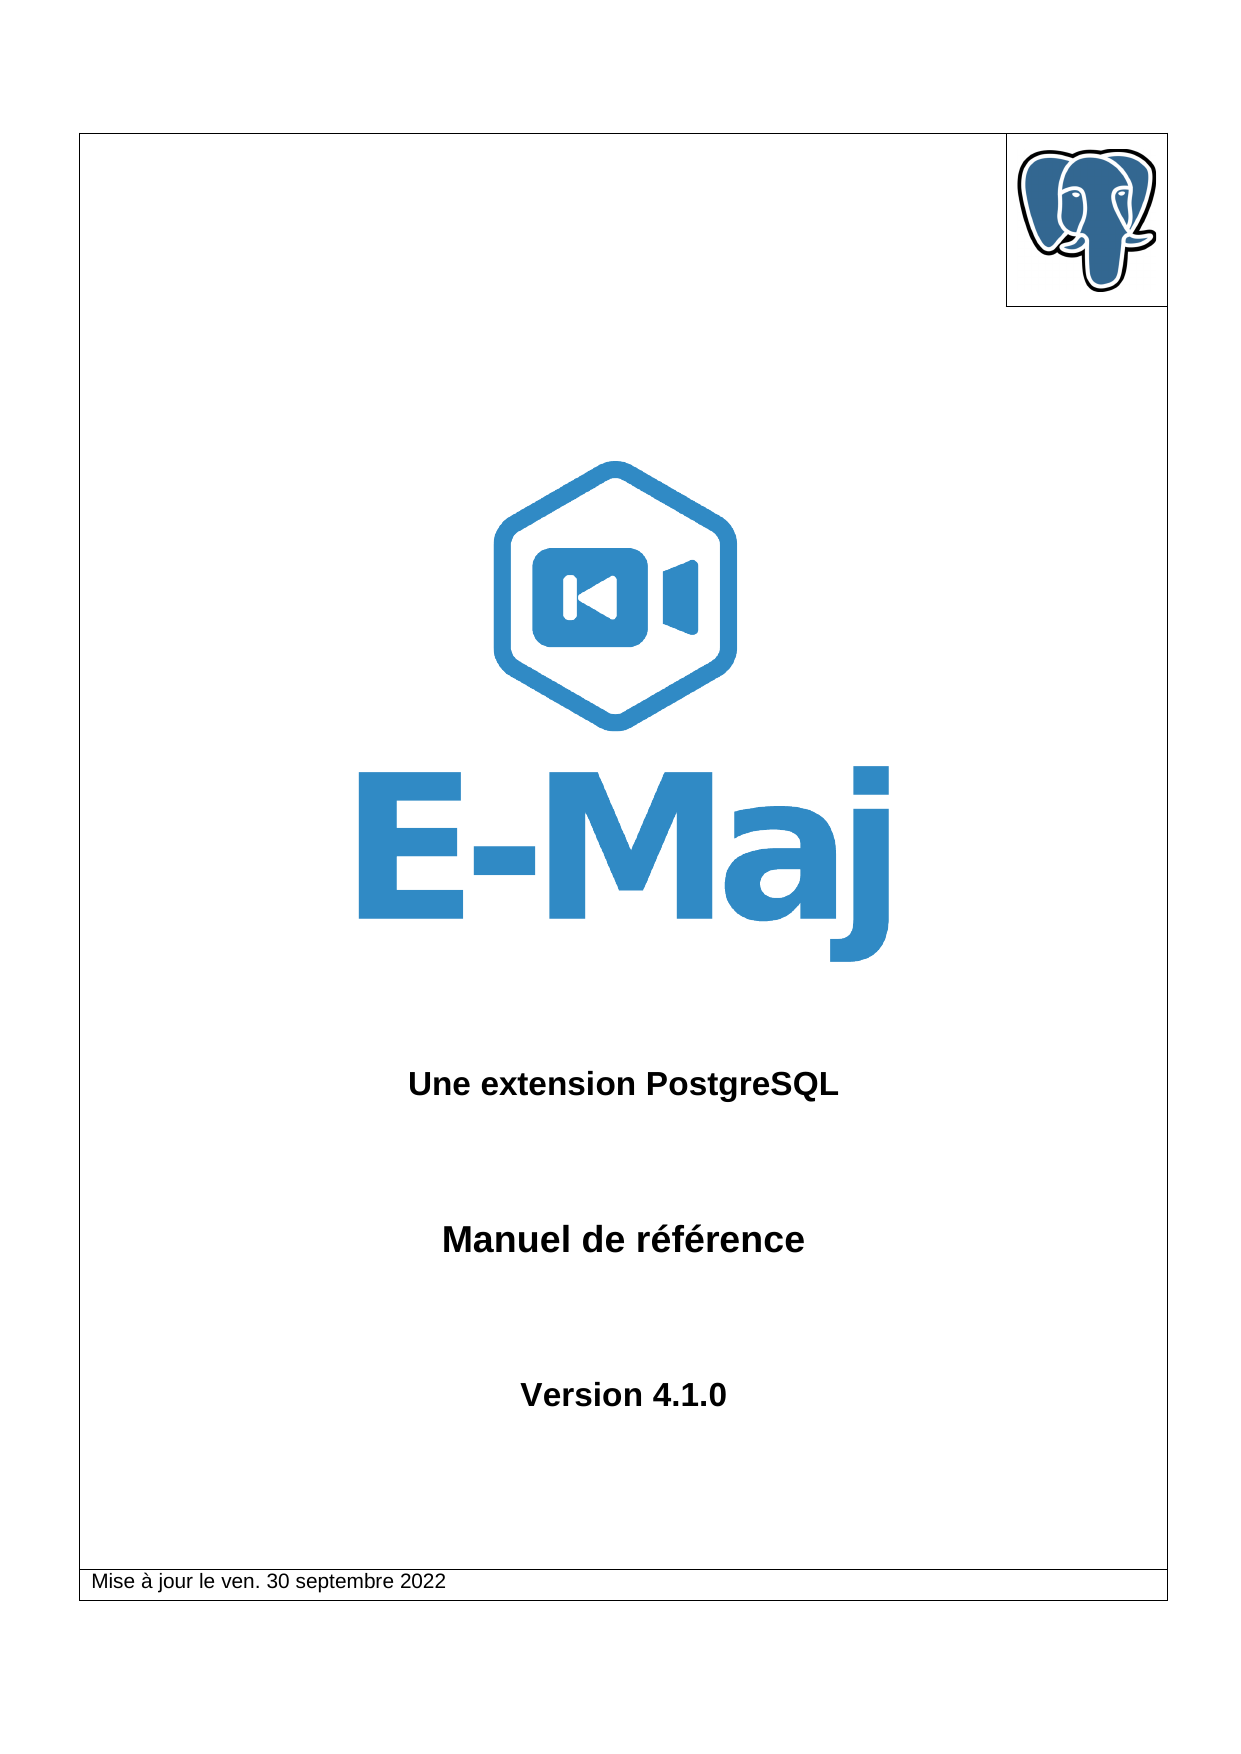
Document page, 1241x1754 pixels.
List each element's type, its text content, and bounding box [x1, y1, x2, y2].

table_header [80, 134, 1006, 306]
picture [1017, 149, 1157, 292]
table_header [1007, 134, 1167, 306]
table_cell Mise à jour le ven. 30 septembre 2022 [80, 1570, 1167, 1600]
picture [357, 460, 890, 963]
table_cell Une extension PostgreSQL Manuel de référence Version 4.1.0 [80, 306, 1167, 1568]
